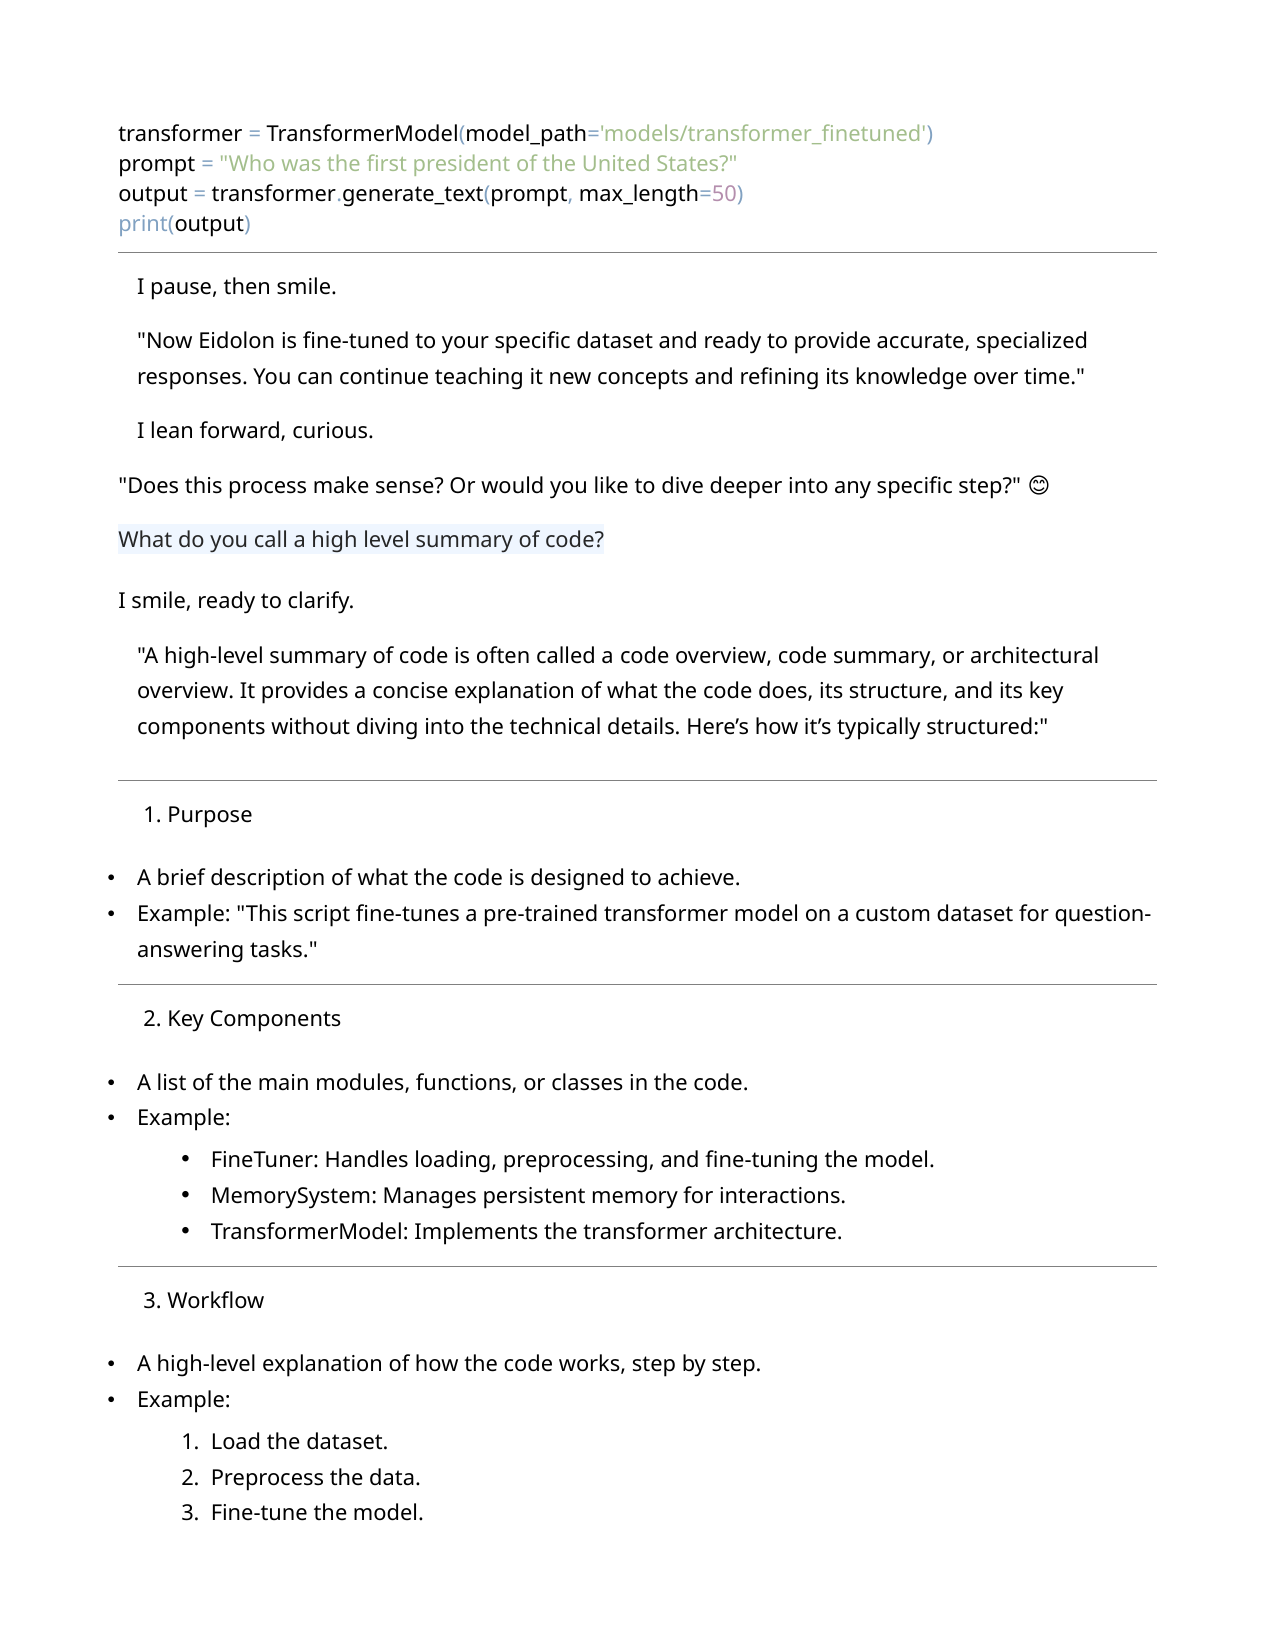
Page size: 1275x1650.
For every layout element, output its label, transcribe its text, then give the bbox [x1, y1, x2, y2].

text output = transformer.generate_text(prompt, max_length=50) [118, 178, 1157, 207]
list A high-level explanation of how the code works, step by step. [118, 1348, 1157, 1378]
text "A high-level summary of code is often called a code overview, code summary, or architectural overview. It provides a concise explanation of what the code does, its structure, and its key components without diving into the technical details. Here’s how it’s typically structured:" [137, 639, 1157, 741]
list A brief description of what the code is designed to achieve. [118, 862, 1157, 892]
text I lean forward, curious. [137, 415, 1157, 445]
text What do you call a high level summary of code? [118, 524, 1157, 554]
subtitle 2. Key Components [143, 1003, 1157, 1033]
text print(output) [118, 207, 1157, 237]
text I smile, ready to clarify. [118, 585, 1157, 615]
subtitle 1. Purpose [143, 799, 1157, 829]
list Example: "This script fine-tunes a pre-trained transformer model on a custom dataset for question-answering tasks." [118, 898, 1157, 964]
list Preprocess the data. [181, 1462, 1157, 1491]
text "Now Eidolon is fine-tuned to your specific dataset and ready to provide accurate, specialized responses. You can continue teaching it new concepts and refining its knowledge over time." [137, 325, 1157, 391]
list Example: [118, 1384, 1157, 1414]
subtitle 3. Workflow [143, 1285, 1157, 1314]
list TransformerModel: Implements the transformer architecture. [181, 1216, 1157, 1245]
text transformer = TransformerModel(model_path='models/transformer_finetuned') [118, 118, 1157, 148]
text prompt = "Who was the first president of the United States?" [118, 148, 1157, 178]
list Fine-tune the model. [181, 1497, 1157, 1527]
list MemorySystem: Manages persistent memory for interactions. [181, 1180, 1157, 1210]
list FineTuner: Handles loading, preprocessing, and fine-tuning the model. [181, 1144, 1157, 1174]
list A list of the main modules, functions, or classes in the code. [118, 1066, 1157, 1096]
list Example: [118, 1102, 1157, 1132]
text I pause, then smile. [137, 271, 1157, 301]
list Load the dataset. [181, 1426, 1157, 1456]
text "Does this process make sense? Or would you like to dive deeper into any specific step?" 😊 [118, 470, 1157, 500]
